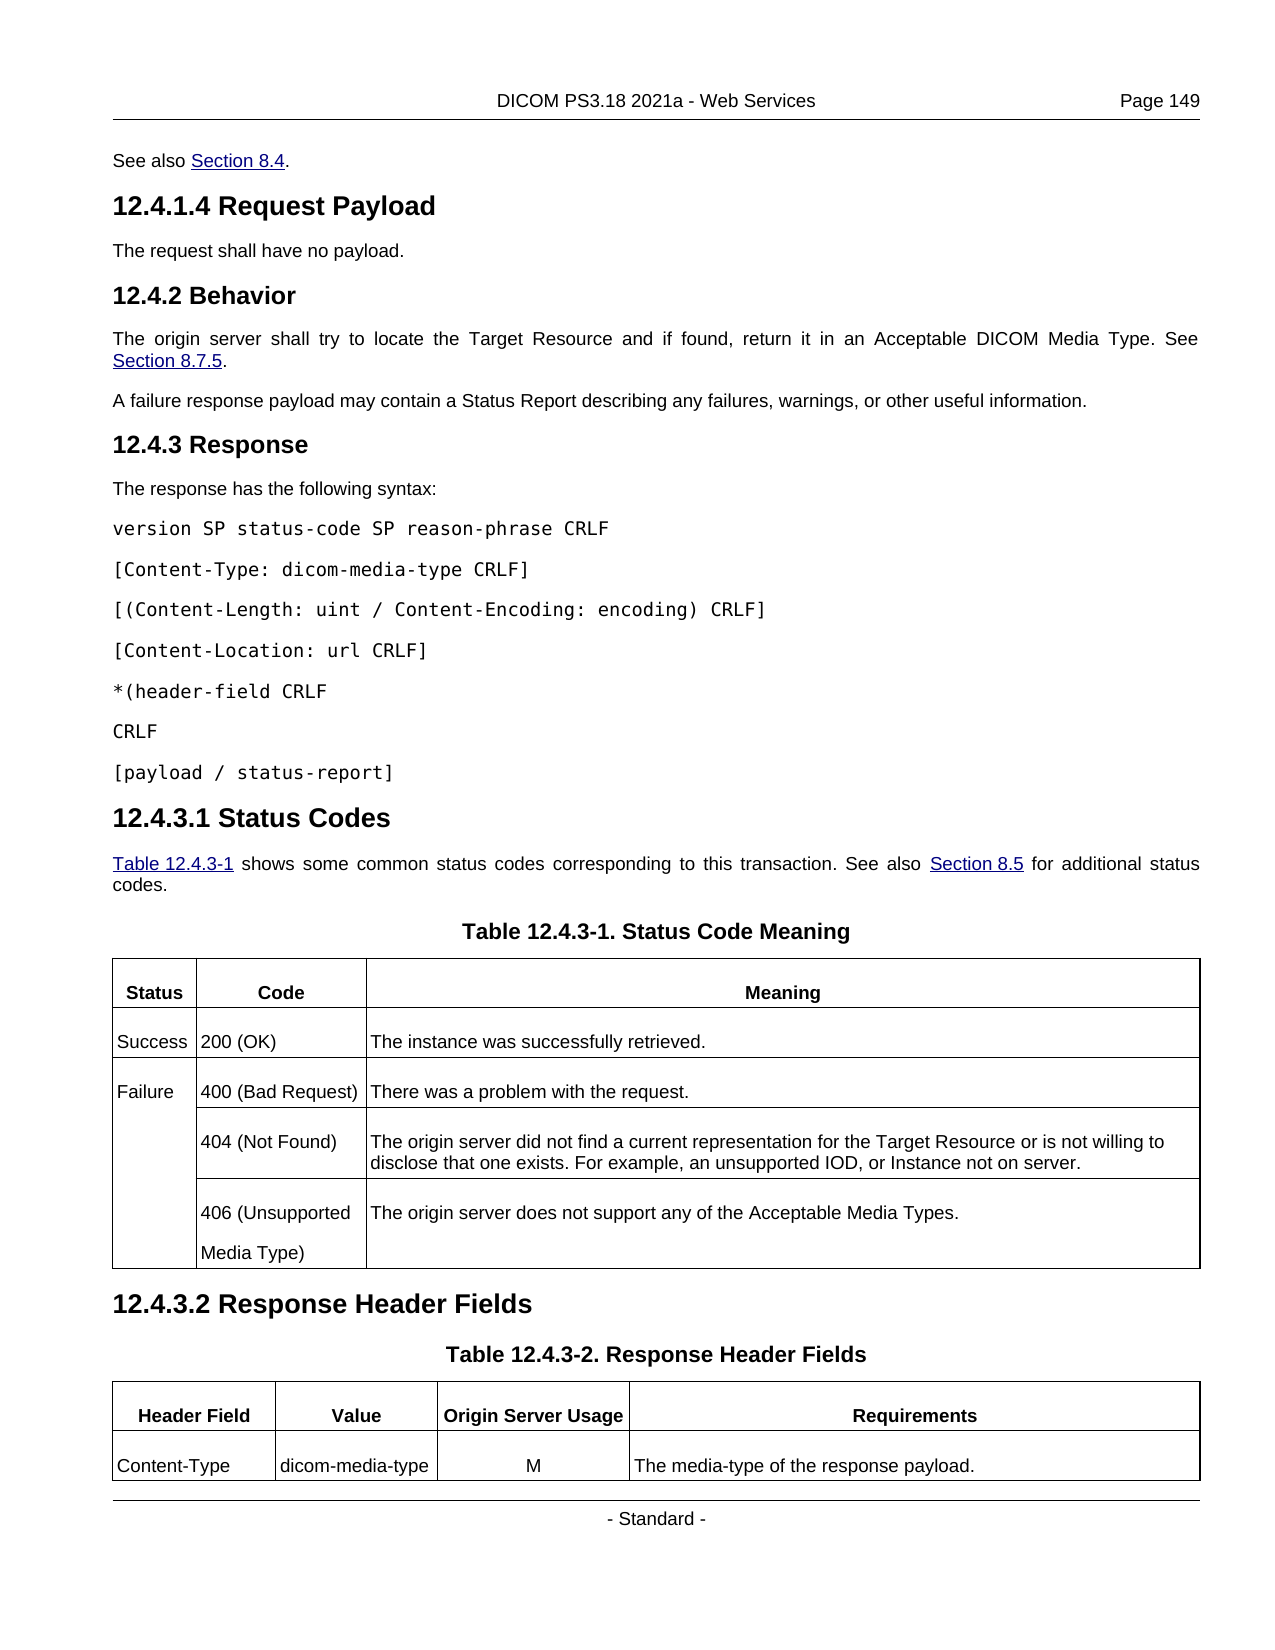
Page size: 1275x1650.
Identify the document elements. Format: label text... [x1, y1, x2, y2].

text 12.4.1.4 Request Payload [112, 190, 1200, 222]
text The response has the following syntax: [112, 478, 1200, 499]
text 12.4.3 Response [112, 430, 1200, 459]
text See also Section 8.4. [112, 150, 1200, 172]
table_header Requirements [630, 1382, 1199, 1430]
text CRLF [112, 721, 1200, 743]
table_cell The instance was successfully retrieved. [367, 1008, 1199, 1057]
table_header Status [113, 959, 196, 1007]
table_cell 404 (Not Found) [197, 1108, 366, 1178]
table_cell 400 (Bad Request) [197, 1058, 366, 1107]
text [payload / status-report] [112, 762, 1200, 784]
text [Content-Location: url CRLF] [112, 640, 1200, 662]
text *(header-field CRLF [112, 681, 1200, 702]
table_cell dicom-media-type [276, 1431, 437, 1480]
table_cell There was a problem with the request. [367, 1058, 1199, 1107]
text Table 12.4.3-2. Response Header Fields [112, 1341, 1200, 1367]
text The request shall have no payload. [112, 240, 1200, 262]
table_header Origin Server Usage [438, 1382, 629, 1430]
text Table 12.4.3-1. Status Code Meaning [112, 918, 1200, 944]
table_header Meaning [367, 959, 1199, 1007]
table_cell Success [113, 1008, 196, 1057]
table_cell 200 (OK) [197, 1008, 366, 1057]
text version SP status-code SP reason-phrase CRLF [112, 518, 1200, 540]
table_cell M [438, 1431, 629, 1480]
text 12.4.3.1 Status Codes [112, 802, 1200, 834]
table_cell The origin server does not support any of the Acceptable Media Types. [367, 1179, 1199, 1268]
text [(Content-Length: uint / Content-Encoding: encoding) CRLF] [112, 599, 1200, 621]
text The origin server shall try to locate the Target Resource and if found, return it in an Acceptable DICOM Media Type. See Section 8.7.5. [112, 328, 1200, 371]
table_cell Content-Type [113, 1431, 275, 1480]
table_cell Failure [113, 1058, 196, 1268]
table_cell 406 (Unsupported Media Type) [197, 1179, 366, 1268]
text Table 12.4.3-1 shows some common status codes corresponding to this transaction. See also Section 8.5 for additional status codes. [112, 852, 1200, 896]
table_header Header Field [113, 1382, 275, 1430]
table_cell The media-type of the response payload. [630, 1431, 1199, 1480]
text 12.4.3.2 Response Header Fields [112, 1288, 1200, 1319]
text A failure response payload may contain a Status Report describing any failures, warnings, or other useful information. [112, 390, 1200, 412]
table_cell The origin server did not find a current representation for the Target Resource or is not willing to disclose that one exists. For example, an unsupported IOD, or Instance not on server. [367, 1108, 1199, 1178]
table_header Code [197, 959, 366, 1007]
table_header Value [276, 1382, 437, 1430]
text [Content-Type: dicom-media-type CRLF] [112, 559, 1200, 581]
text 12.4.2 Behavior [112, 281, 1200, 309]
